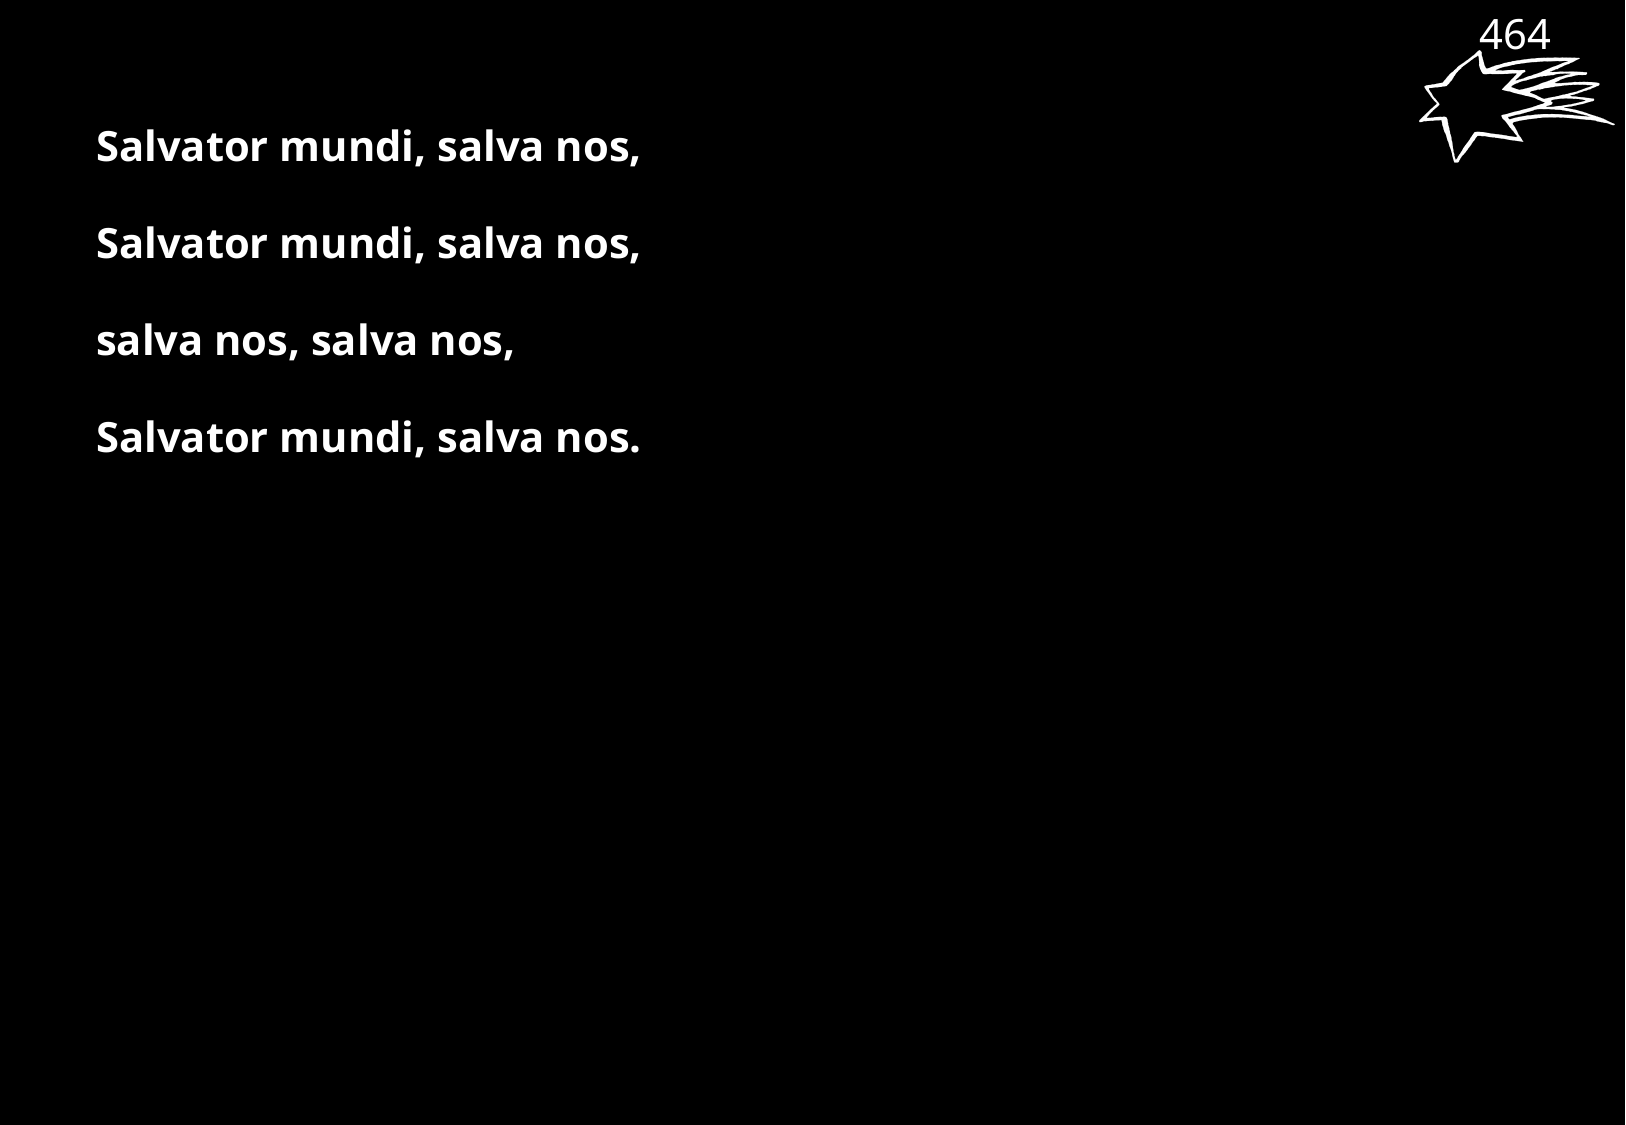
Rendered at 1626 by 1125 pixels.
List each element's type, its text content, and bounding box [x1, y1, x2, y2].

list Salvator mundi, salva nos, Salvator mundi, salva nos, salva nos, salva nos, Salvator mundi, salva nos. [81, 112, 1544, 1101]
text_box 464 [1405, 0, 1626, 66]
